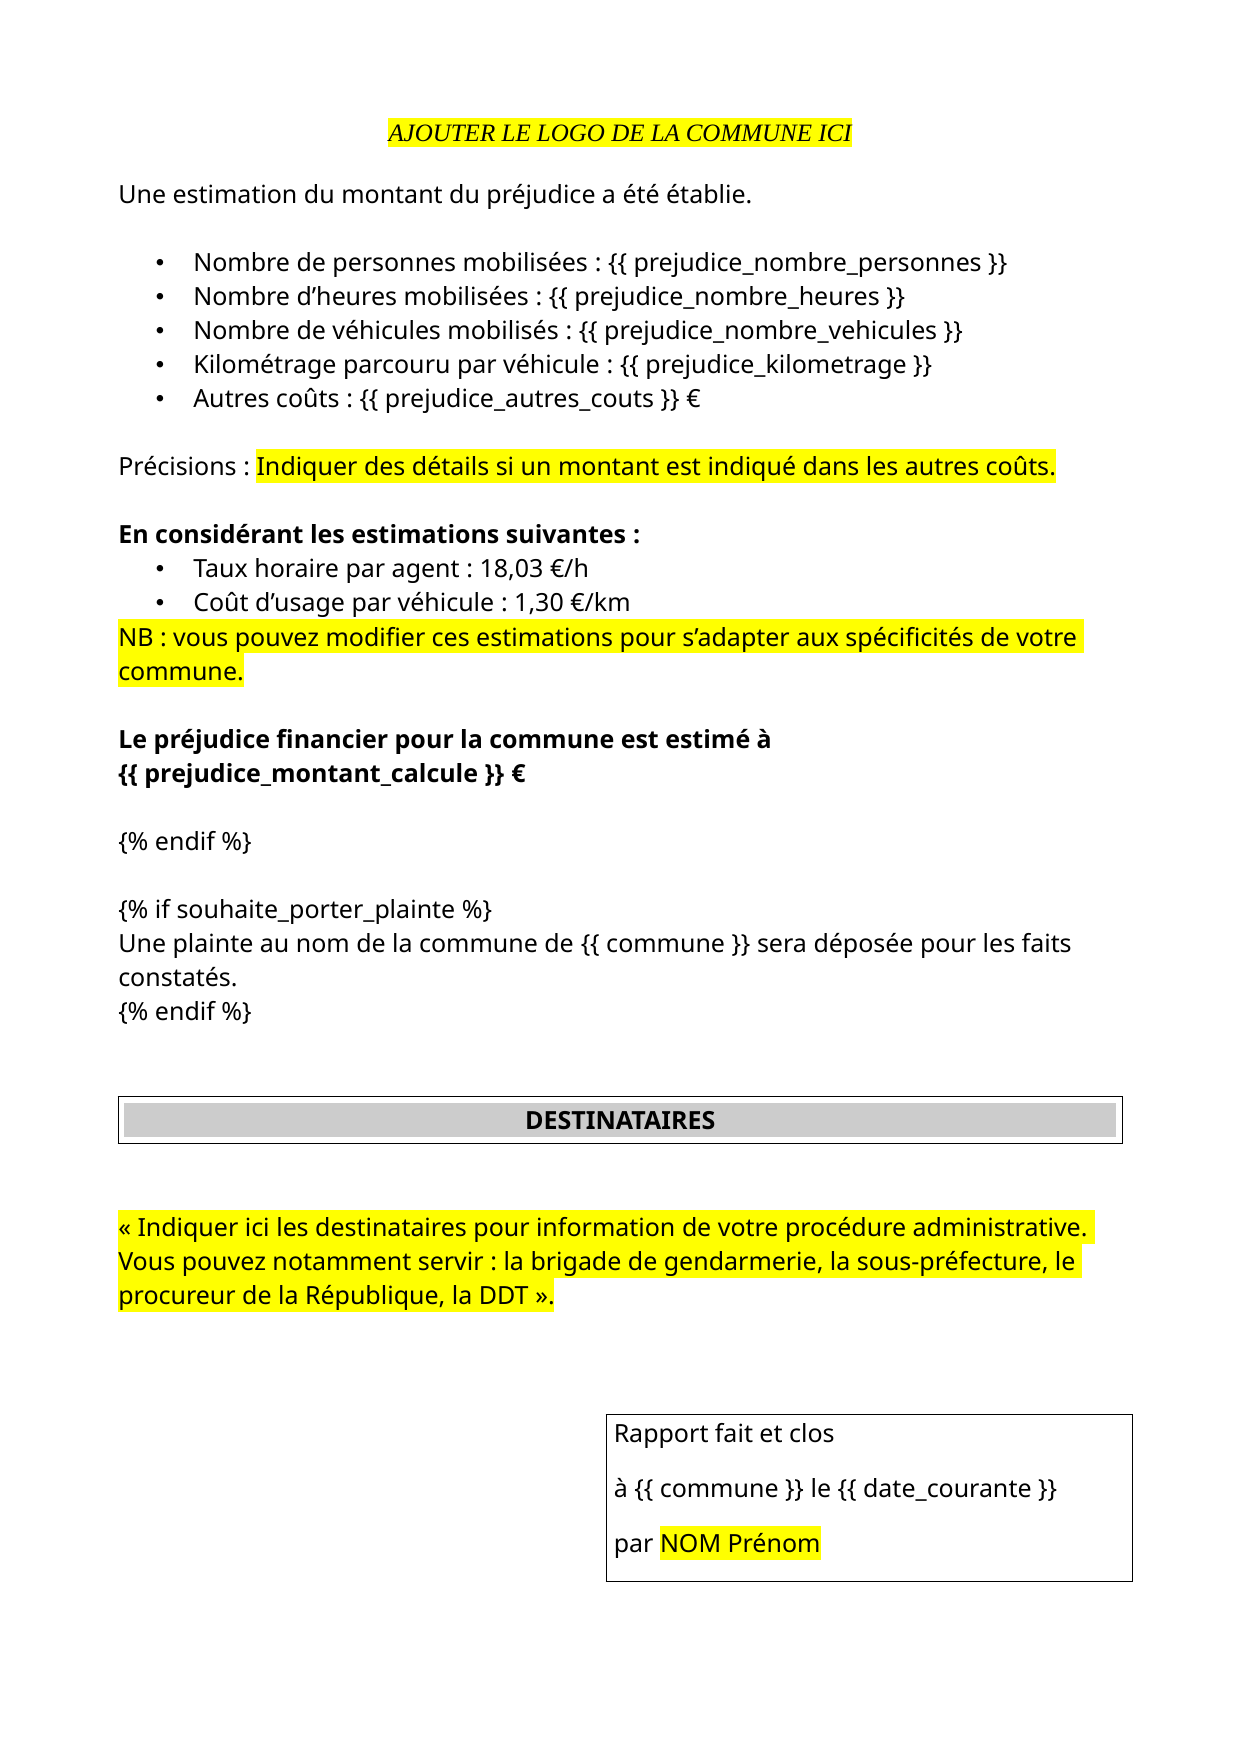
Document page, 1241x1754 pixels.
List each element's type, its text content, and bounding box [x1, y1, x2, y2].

list Nombre de personnes mobilisées : {{ prejudice_nombre_personnes }} [156, 244, 1122, 278]
table_header DESTINATAIRES [119, 1097, 1122, 1143]
text {% endif %} [118, 994, 1122, 1028]
text En considérant les estimations suivantes : [118, 517, 1122, 551]
list Nombre d’heures mobilisées : {{ prejudice_nombre_heures }} [156, 278, 1122, 313]
text {% if souhaite_porter_plainte %} [118, 892, 1122, 926]
text Une plainte au nom de la commune de {{ commune }} sera déposée pour les faits constatés. [118, 926, 1122, 994]
table_header Rapport fait et clos à {{ commune }} le {{ date_courante }} par NOM Prénom [607, 1415, 1132, 1581]
list Nombre de véhicules mobilisés : {{ prejudice_nombre_vehicules }} [156, 313, 1122, 347]
text NB : vous pouvez modifier ces estimations pour s’adapter aux spécificités de votre commune. [118, 619, 1122, 687]
text Le préjudice financier pour la commune est estimé à {{ prejudice_montant_calcule }} € [118, 721, 1122, 789]
text Une estimation du montant du préjudice a été établie. [118, 176, 1122, 210]
list Taux horaire par agent : 18,03 €/h [156, 551, 1122, 585]
list Autres coûts : {{ prejudice_autres_couts }} € [156, 381, 1122, 415]
list Coût d’usage par véhicule : 1,30 €/km [156, 585, 1122, 619]
text Précisions : Indiquer des détails si un montant est indiqué dans les autres coûts. [118, 449, 1122, 483]
text {% endif %} [118, 823, 1122, 858]
list Kilométrage parcouru par véhicule : {{ prejudice_kilometrage }} [156, 347, 1122, 381]
text « Indiquer ici les destinataires pour information de votre procédure administrative. Vous pouvez notamment servir : la brigade de gendarmerie, la sous-préfecture, le procureur de la République, la DDT ». [118, 1210, 1122, 1312]
